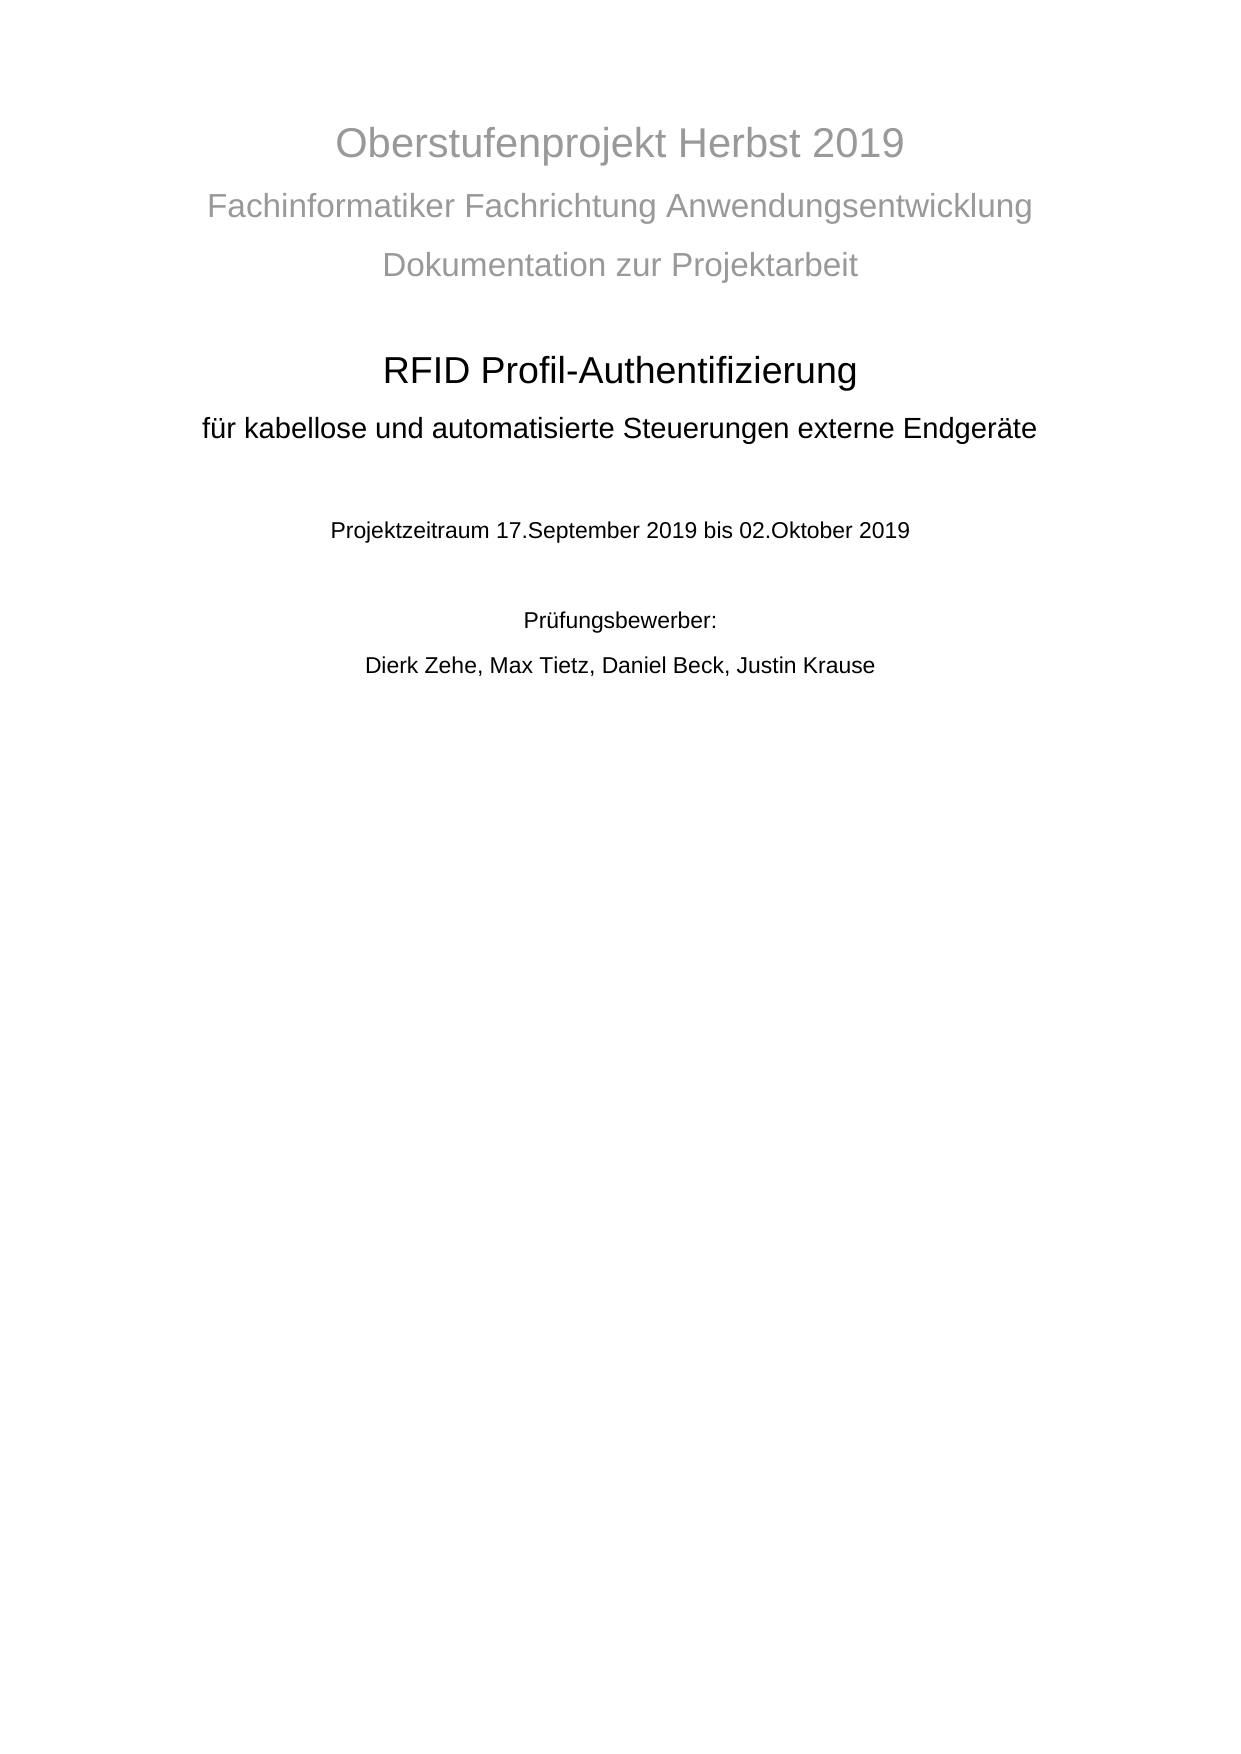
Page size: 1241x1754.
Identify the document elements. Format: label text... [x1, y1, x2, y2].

text für kabellose und automatisierte Steuerungen externe Endgeräte [118, 411, 1122, 444]
text Prüfungsbewerber: [118, 607, 1122, 633]
text Fachinformatiker Fachrichtung Anwendungsentwicklung [118, 186, 1122, 225]
text Projektzeitraum 17.September 2019 bis 02.Oktober 2019 [118, 517, 1122, 543]
text Dokumentation zur Projektarbeit [118, 244, 1122, 283]
text RFID Profil-Authentifizierung [118, 348, 1122, 391]
text Dierk Zehe, Max Tietz, Daniel Beck, Justin Krause [118, 652, 1122, 678]
text Oberstufenprojekt Herbst 2019 [118, 118, 1122, 166]
